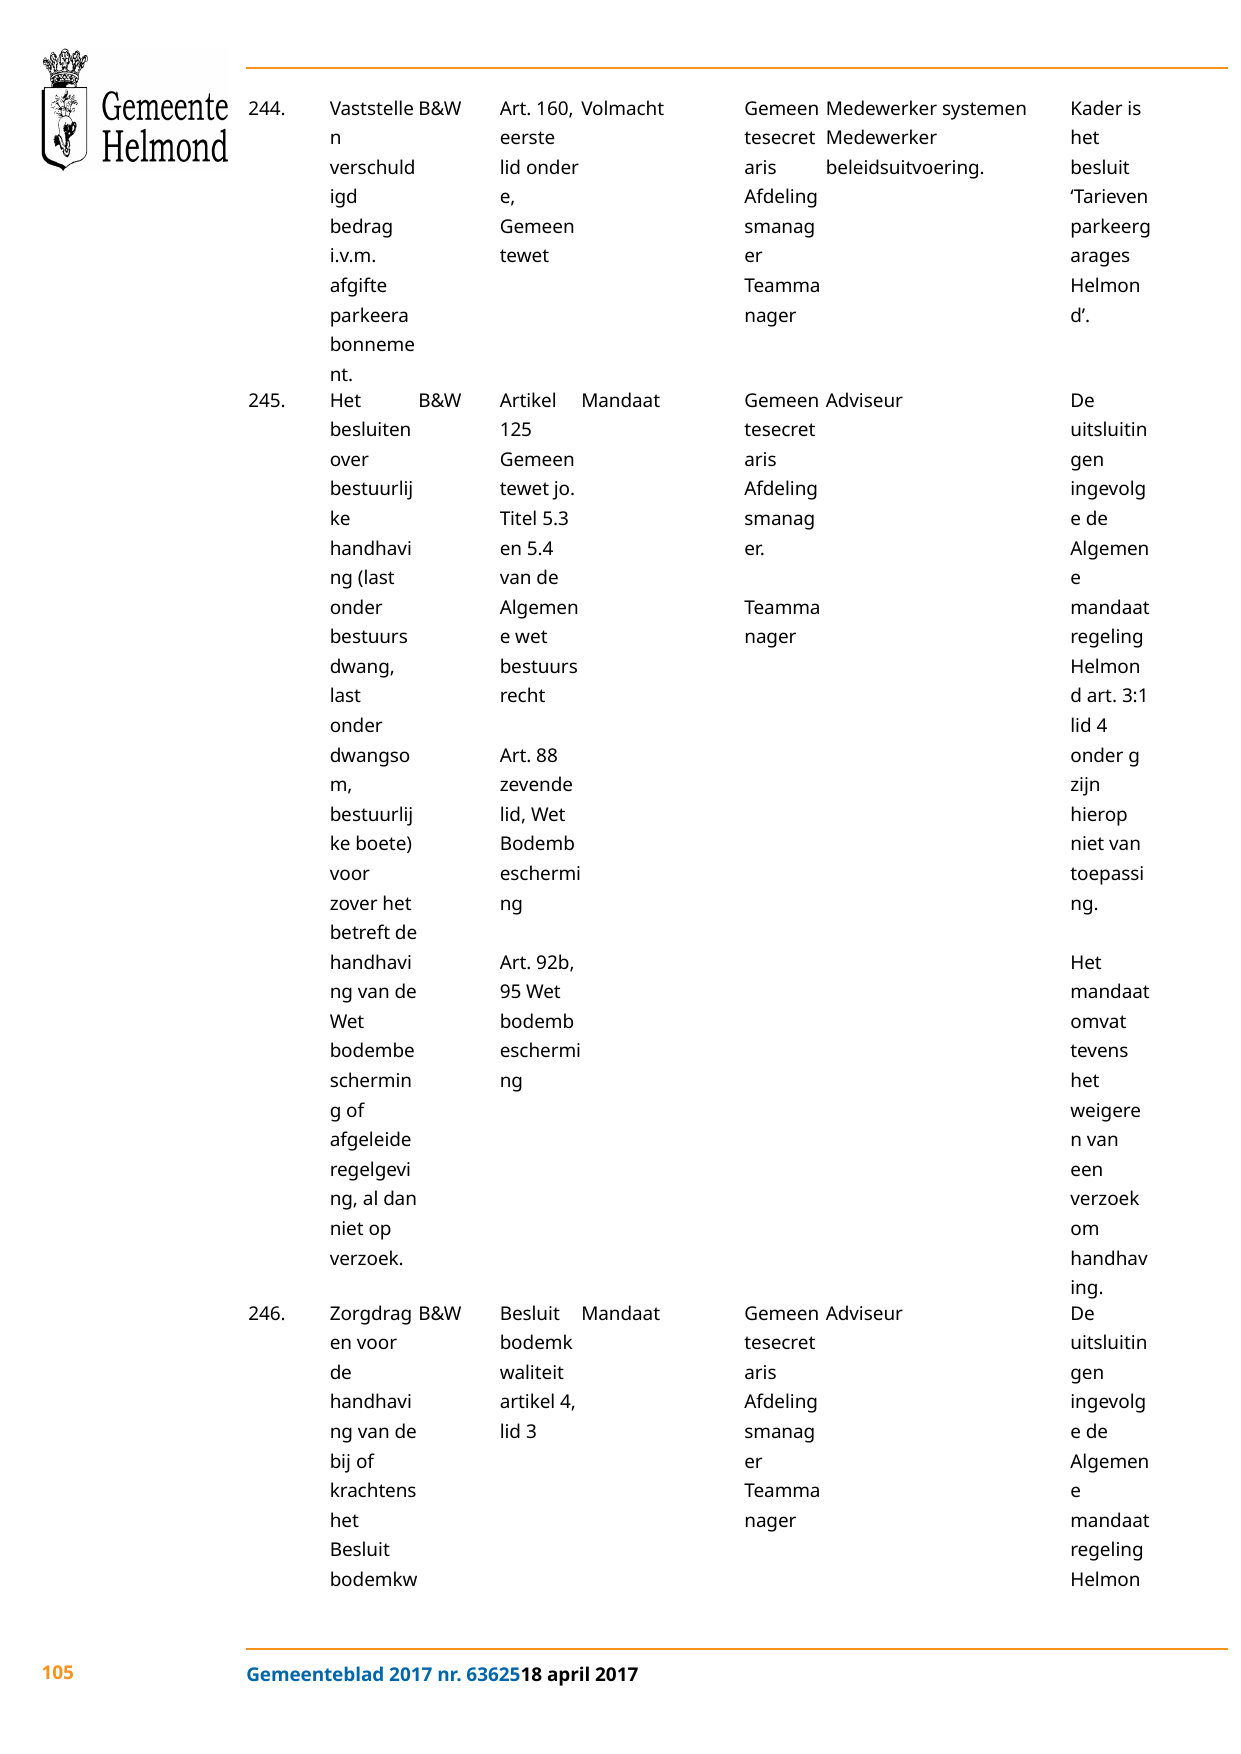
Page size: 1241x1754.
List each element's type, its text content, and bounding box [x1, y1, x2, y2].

table_cell B&W [418, 95, 499, 387]
table_cell 245. [248, 387, 329, 1300]
table_cell Volmacht [581, 95, 744, 387]
table_cell Het besluiten over bestuurlijke handhaving (last onder bestuursdwang, last onder dwangsom, bestuurlijke boete) voor zover het betreft de handhaving van de Wet bodembescherming of afgeleide regelgeving, al dan niet op verzoek. [330, 387, 418, 1300]
table_cell Art. 160, eerste lid onder e, Gemeentewet [500, 95, 581, 387]
table_cell 244. [248, 95, 329, 387]
table_cell Artikel 125 Gemeentewet jo. Titel 5.3 en 5.4 van de Algemene wet bestuursrecht Art. 88 zevende lid, Wet Bodembescherming Art. 92b, 95 Wet bodembescherming [500, 387, 581, 1300]
table_cell Medewerker systemen Medewerker beleidsuitvoering. [826, 95, 1070, 387]
table_cell De uitsluitingen ingevolge de Algemene mandaatregeling Helmond art. 3:1 lid 4 onder g zijn hierop niet van toepassing. Het mandaat omvat tevens het weigeren van een verzoek om handhaving. [1070, 387, 1152, 1300]
table_cell Gemeentesecretaris Afdelingsmanager Teammanager [744, 1300, 826, 1592]
table_cell Vaststellen verschuldigd bedrag i.v.m. afgifte parkeerabonnement. [330, 95, 418, 387]
table_cell Kader is het besluit ‘Tarieven parkeergarages Helmond’. [1070, 95, 1152, 387]
table_cell 246. [248, 1300, 329, 1592]
picture [41, 47, 231, 172]
table_cell Gemeentesecretaris Afdelingsmanager. Teammanager [744, 387, 826, 1300]
table_cell B&W [418, 387, 499, 1300]
table_cell Adviseur [826, 1300, 1070, 1592]
table_cell B&W [418, 1300, 499, 1592]
table_cell Adviseur [826, 387, 1070, 1300]
table_cell Mandaat [581, 387, 744, 1300]
table_cell Gemeentesecretaris Afdelingsmanager Teammanager [744, 95, 826, 387]
table_cell Mandaat [581, 1300, 744, 1592]
table_cell Besluit bodemkwaliteit artikel 4, lid 3 [500, 1300, 581, 1592]
table_cell De uitsluitingen ingevolge de Algemene mandaatregeling Helmon [1070, 1300, 1152, 1592]
table_cell Zorgdragen voor de handhaving van de bij of krachtens het Besluit bodemkw [330, 1300, 418, 1592]
